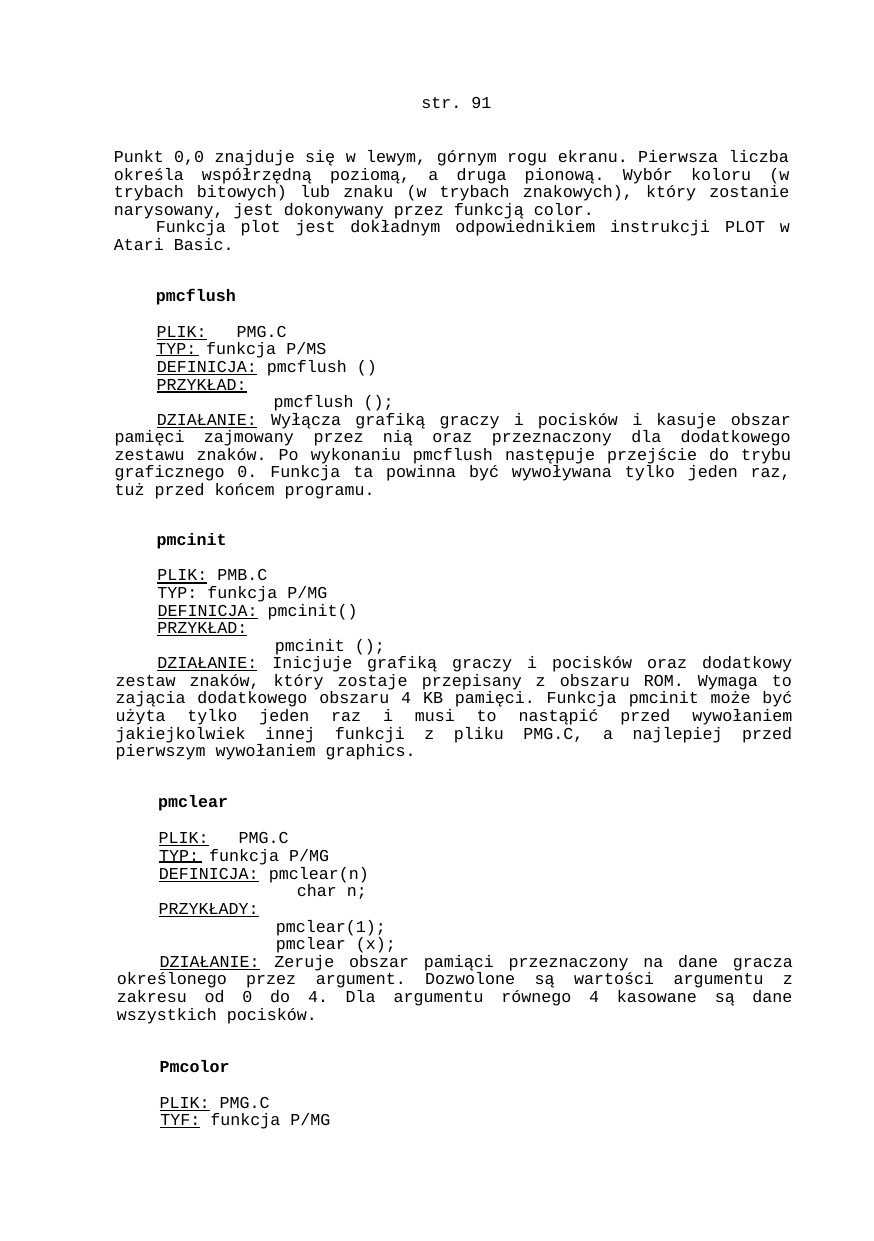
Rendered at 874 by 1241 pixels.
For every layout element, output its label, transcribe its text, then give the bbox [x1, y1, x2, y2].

text TYP: funkcja P/MS [156, 341, 793, 358]
text pmcinit [156, 531, 793, 550]
text pmclear(1); pmclear (x); [276, 918, 403, 953]
text Pmcolor [117, 1059, 793, 1076]
text str. 91 [118, 95, 793, 114]
text pmclear [158, 793, 793, 812]
text Punkt 0,0 znajduje się w lewym, górnym rogu ekranu. Pierwsza liczba określa współrzędną poziomą, a druga pionową. Wybór koloru (w trybach bitowych) lub znaku (w trybach znakowych), który zostanie narysowany, jest dokonywany przez funkcją color. [113, 148, 789, 219]
text DEFINICJA: pmclear(n) [158, 865, 793, 883]
text pmcinit (); [274, 637, 793, 655]
text pmcflush [156, 288, 793, 307]
text DEFINICJA: pmcflush () [157, 358, 793, 376]
text TYF: funkcja P/MG [160, 1112, 793, 1130]
text DZIAŁANIE: Zeruje obszar pamiąci przeznaczony na dane gracza określonego przez argument. Dozwolone są wartości argumentu z zakresu od 0 do 4. Dla argumentu równego 4 kasowane są dane wszystkich pocisków. [117, 953, 793, 1023]
text Funkcja plot jest dokładnym odpowiednikiem instrukcji PLOT w Atari Basic. [113, 219, 790, 254]
text PRZYKŁAD: [156, 376, 793, 393]
text DEFINICJA: pmcinit() [157, 602, 793, 619]
text char n; PRZYKŁADY: [158, 883, 403, 918]
text DZIAŁANIE: Inicjuje grafiką graczy i pocisków oraz dodatkowy zestaw znaków, który zostaje przepisany z obszaru ROM. Wymaga to zającia dodatkowego obszaru 4 KB pamięci. Funkcja pmcinit może być użyta tylko jeden raz i musi to nastąpić przed wywołaniem jakiejkolwiek innej funkcji z pliku PMG.C, a najlepiej przed pierwszym wywołaniem graphics. [115, 655, 792, 760]
text TYP: funkcja P/MG [159, 847, 793, 865]
text PLIK: PMG.C [158, 829, 793, 847]
text PLIK: PMG.C [156, 323, 793, 341]
text PLIK: PMG.C [117, 1094, 793, 1112]
text DZIAŁANIE: Wyłącza grafiką graczy i pocisków i kasuje obszar pamięci zajmowany przez nią oraz przeznaczony dla dodatkowego zestawu znaków. Po wykonaniu pmcflush następuje przejście do trybu graficznego 0. Funkcja ta powinna być wywoływana tylko jeden raz, tuż przed końcem programu. [114, 411, 791, 499]
text TYP: funkcja P/MG [157, 584, 793, 602]
text PRZYKŁAD: [157, 619, 793, 637]
text pmcflush (); [273, 393, 793, 411]
text PLIK: PMB.C [157, 567, 793, 584]
